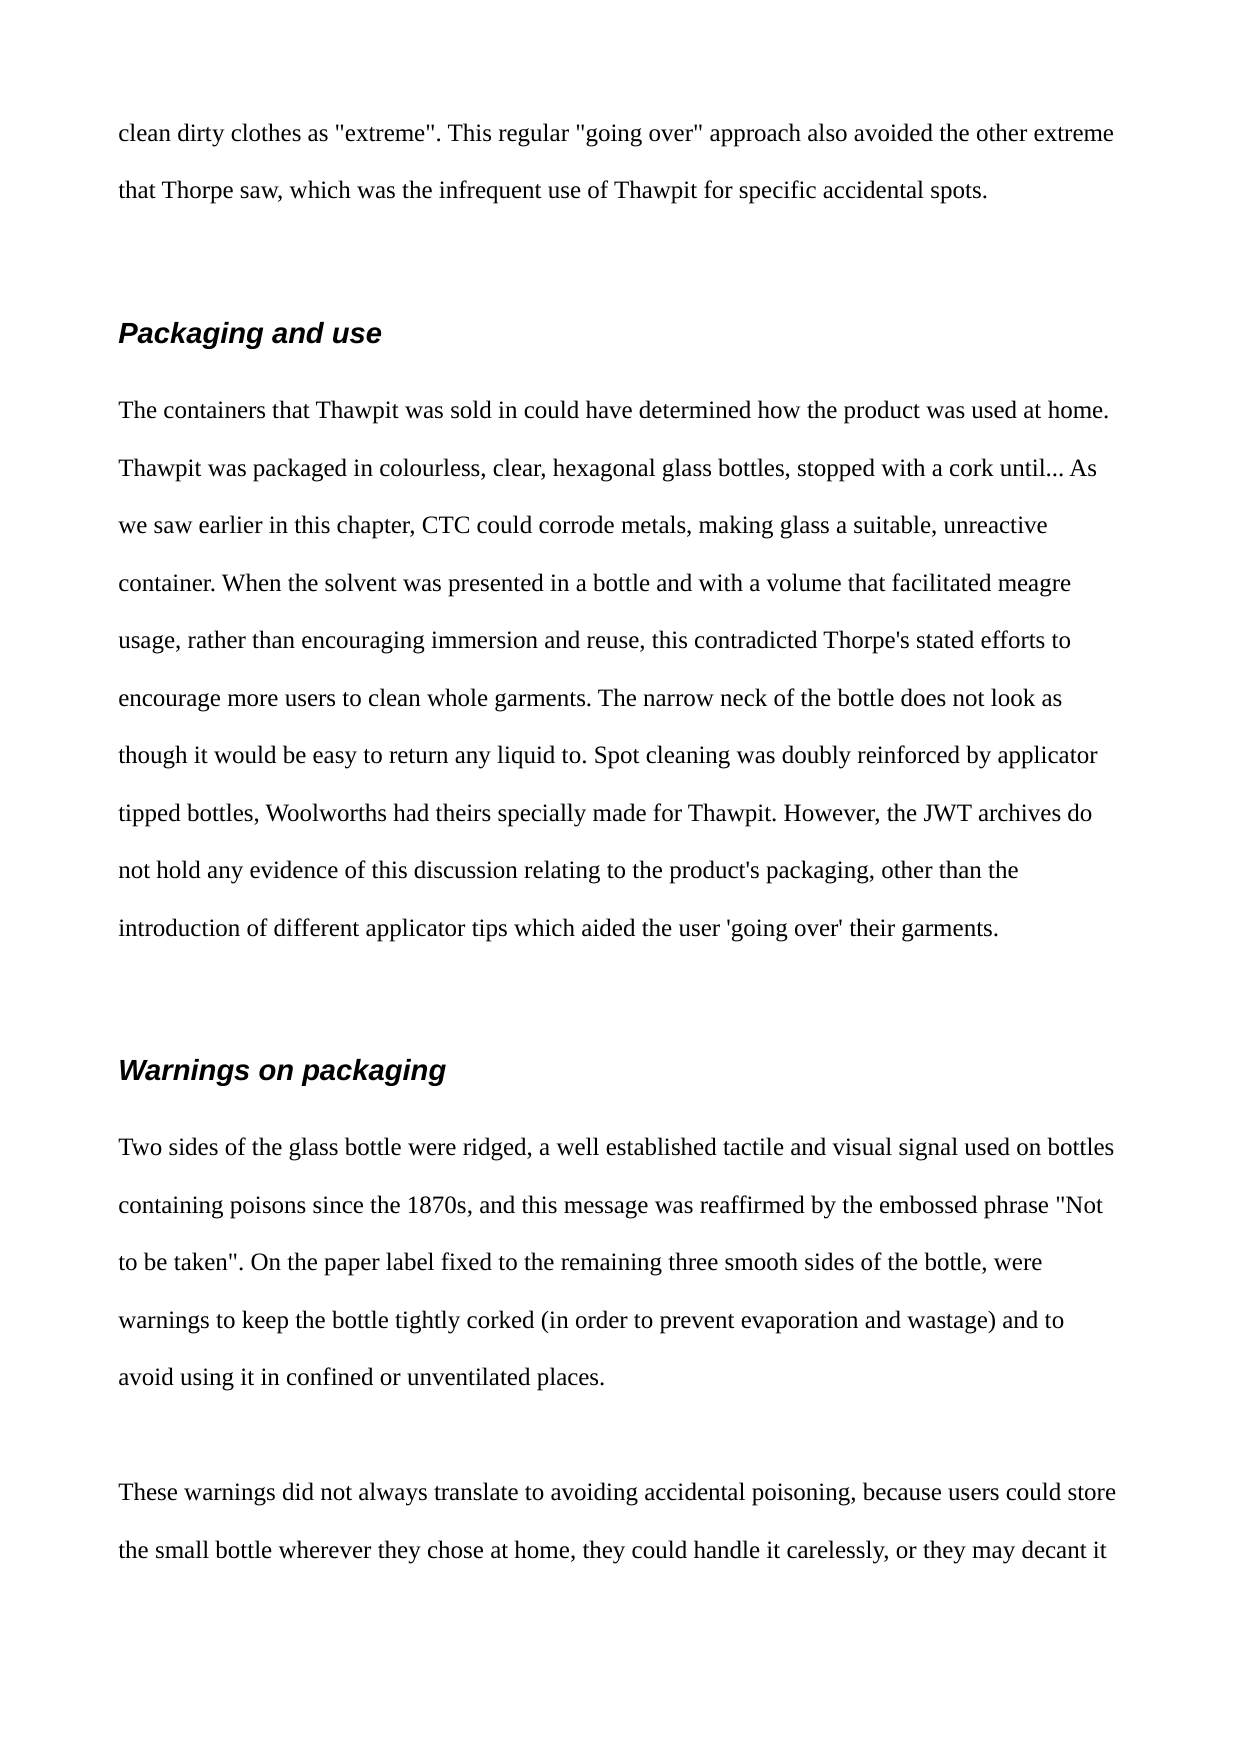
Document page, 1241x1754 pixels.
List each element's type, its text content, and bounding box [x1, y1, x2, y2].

text clean dirty clothes as "extreme". This regular "going over" approach also avoided the other extreme that Thorpe saw, which was the infrequent use of Thawpit for specific accidental spots. [118, 118, 1122, 204]
text Two sides of the glass bottle were ridged, a well established tactile and visual signal used on bottles containing poisons since the 1870s, and this message was reaffirmed by the embossed phrase "Not to be taken". On the paper label fixed to the remaining three smooth sides of the bottle, were warnings to keep the bottle tightly corked (in order to prevent evaporation and wastage) and to avoid using it in confined or unventilated places. [118, 1132, 1122, 1391]
text The containers that Thawpit was sold in could have determined how the product was used at home. Thawpit was packaged in colourless, clear, hexagonal glass bottles, stopped with a cork until... As we saw earlier in this chapter, CTC could corrode metals, making glass a suitable, unreactive container. When the solvent was presented in a bottle and with a volume that facilitated meagre usage, rather than encouraging immersion and reuse, this contradicted Thorpe's stated efforts to encourage more users to clean whole garments. The narrow neck of the bottle does not look as though it would be easy to return any liquid to. Spot cleaning was doubly reinforced by applicator tipped bottles, Woolworths had theirs specially made for Thawpit. However, the JWT archives do not hold any evidence of this discussion relating to the product's packaging, other than the introduction of different applicator tips which aided the user 'going over' their garments. [118, 395, 1122, 941]
subtitle Packaging and use [118, 316, 1122, 349]
subtitle Warnings on packaging [118, 1053, 1122, 1086]
text These warnings did not always translate to avoiding accidental poisoning, because users could store the small bottle wherever they chose at home, they could handle it carelessly, or they may decant it [118, 1477, 1122, 1563]
